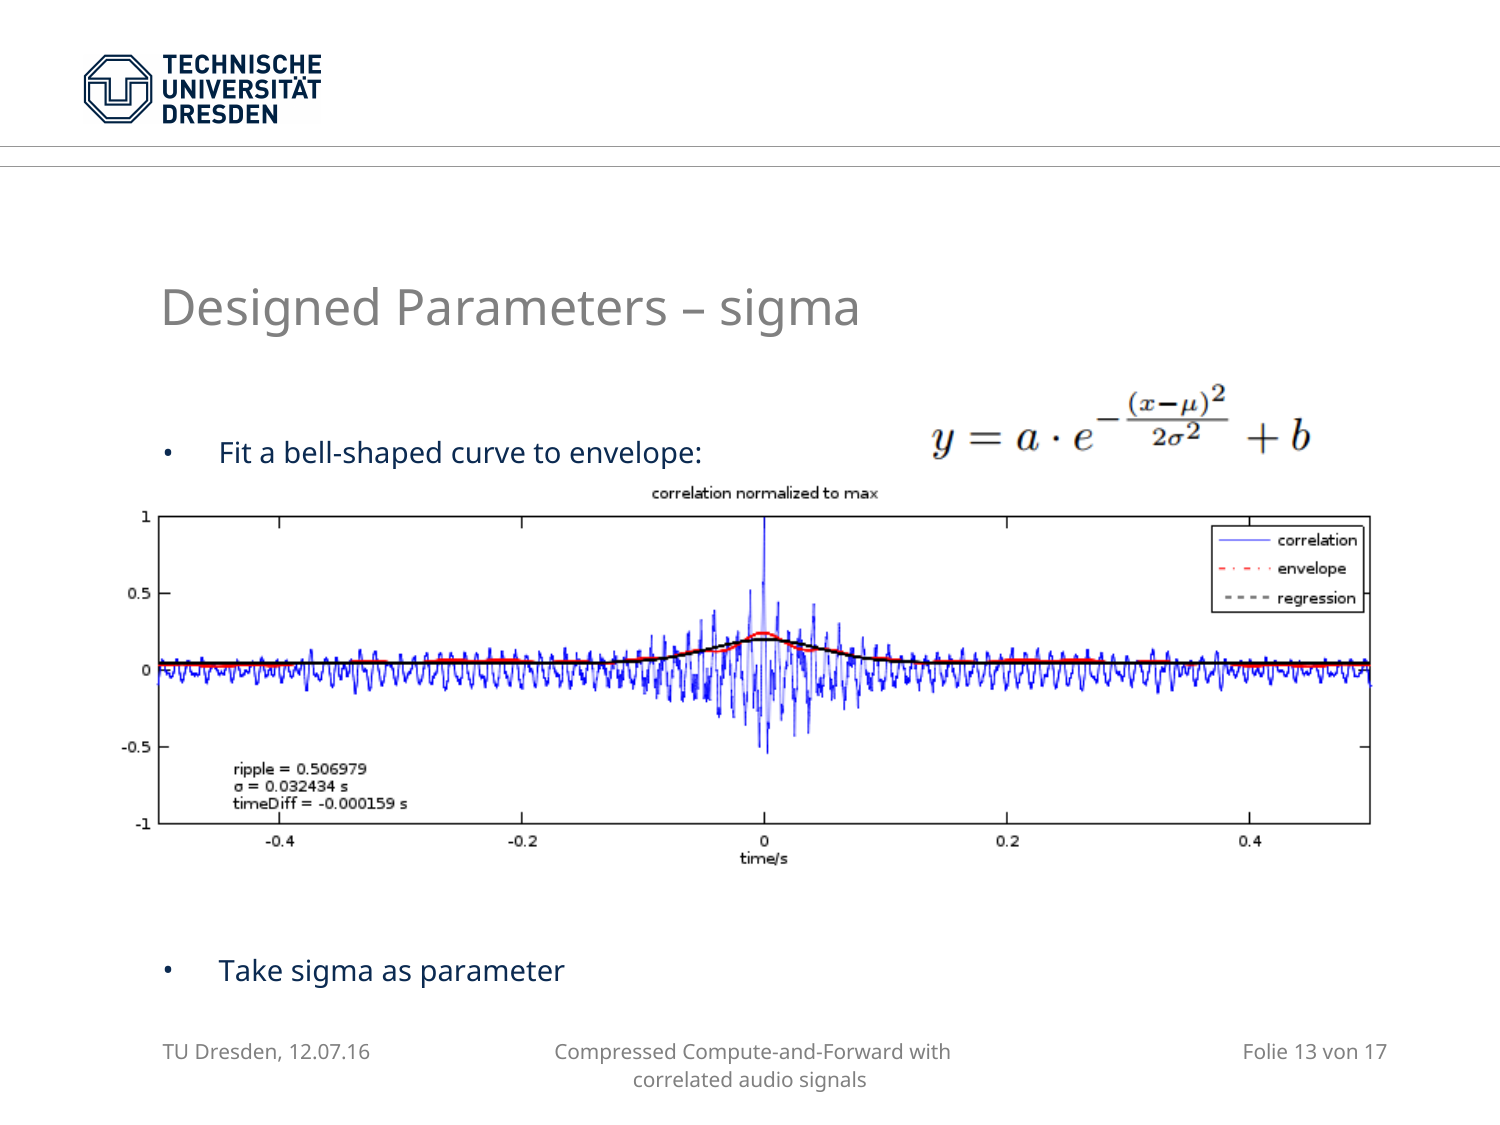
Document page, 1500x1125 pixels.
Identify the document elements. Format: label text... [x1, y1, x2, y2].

picture [116, 362, 1418, 875]
list Fit a bell-shaped curve to envelope: Take sigma as parameter [162, 425, 885, 469]
picture [83, 54, 321, 124]
title Designed Parameters – sigma [160, 238, 1392, 374]
list Fit a bell-shaped curve to envelope: Take sigma as parameter [162, 875, 1388, 1093]
